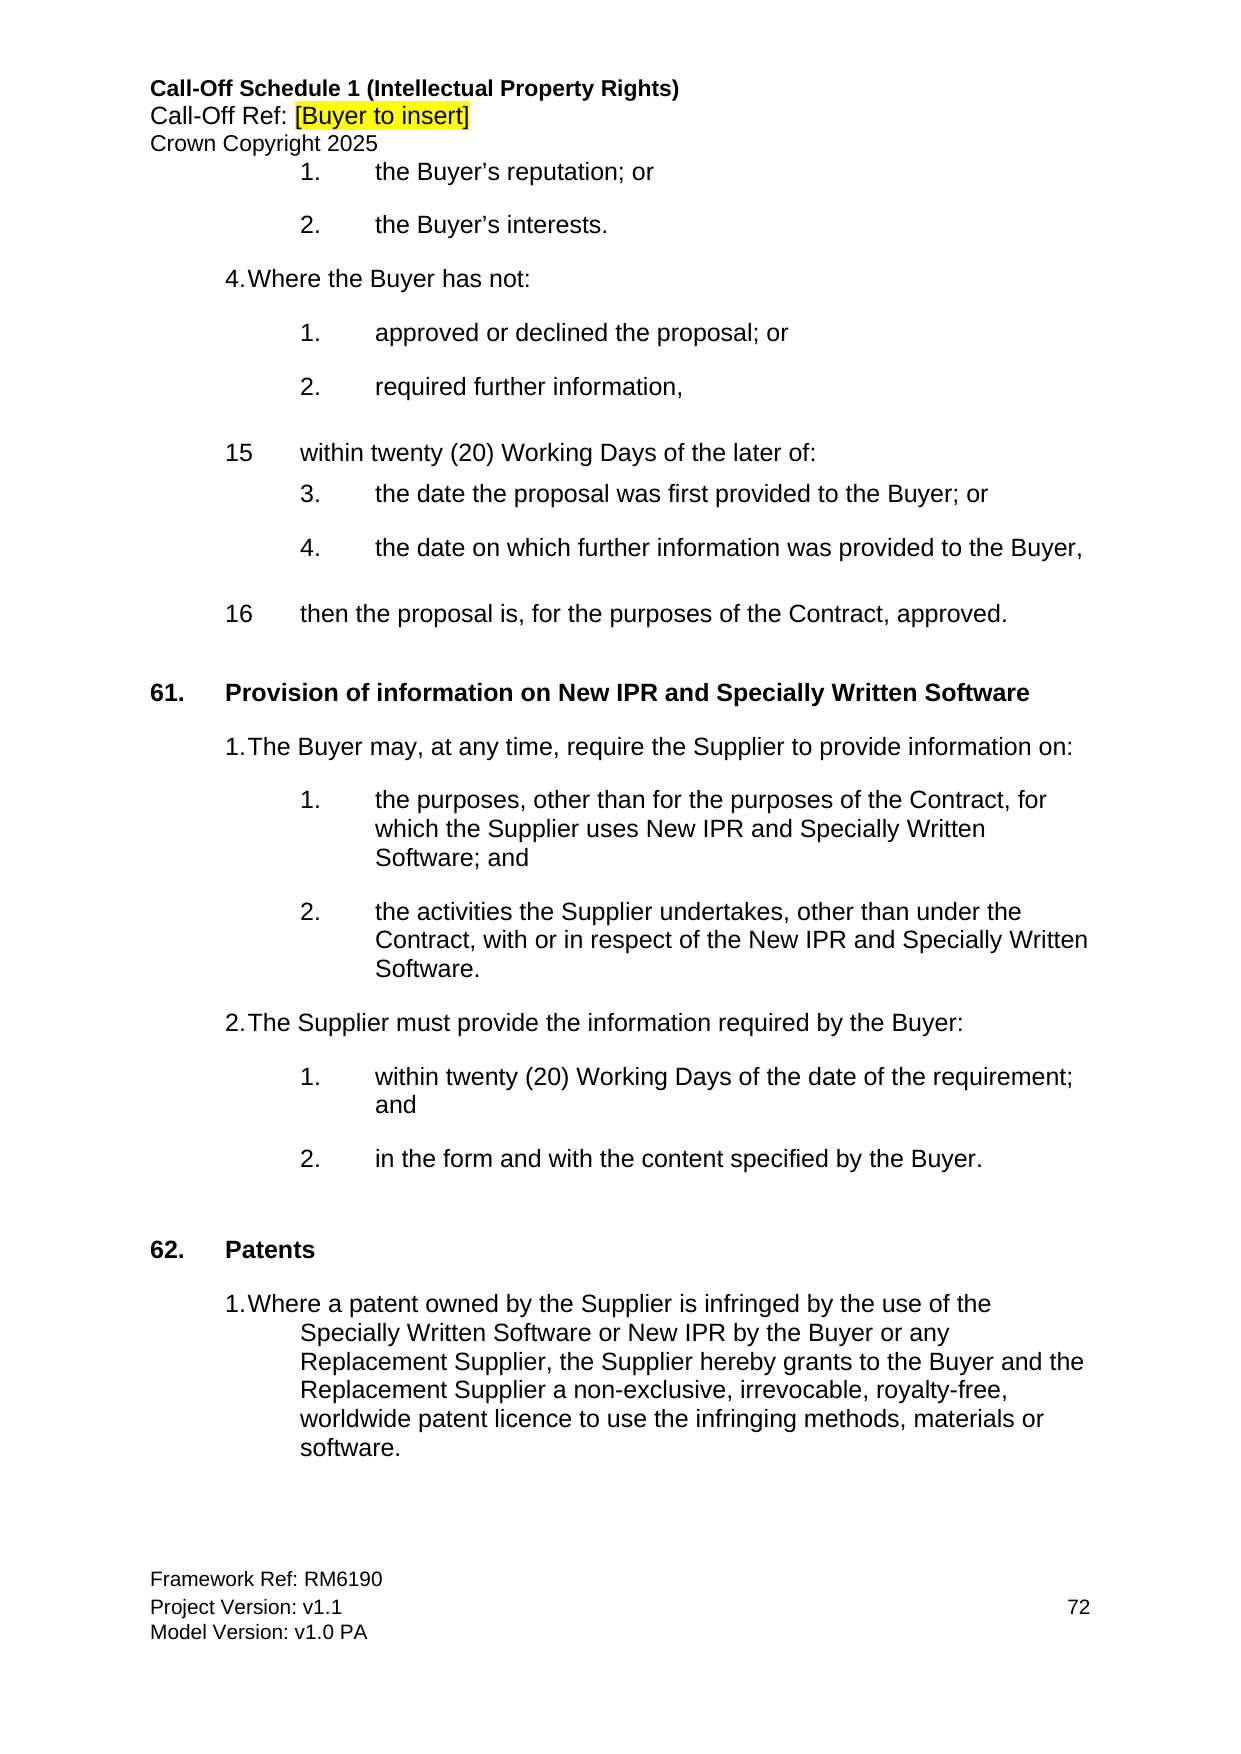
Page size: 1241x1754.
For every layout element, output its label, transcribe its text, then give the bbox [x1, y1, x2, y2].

list then the proposal is, for the purposes of the Contract, approved. [225, 599, 1090, 628]
subtitle the date the proposal was first provided to the Buyer; or [300, 479, 1090, 508]
list within twenty (20) Working Days of the later of: [225, 438, 1090, 466]
subtitle Where the Buyer has not: [225, 264, 1090, 293]
subtitle Patents [150, 1235, 1090, 1264]
subtitle the Buyer’s reputation; or [300, 156, 1090, 185]
subtitle the Buyer’s interests. [300, 210, 1090, 239]
subtitle the purposes, other than for the purposes of the Contract, for which the Supplier uses New IPR and Specially Written Software; and [300, 785, 1090, 871]
subtitle the date on which further information was provided to the Buyer, [300, 533, 1090, 561]
subtitle The Supplier must provide the information required by the Buyer: [225, 1008, 1090, 1036]
subtitle within twenty (20) Working Days of the date of the requirement; and [300, 1061, 1090, 1119]
subtitle The Buyer may, at any time, require the Supplier to provide information on: [225, 731, 1090, 760]
subtitle approved or declined the proposal; or [300, 318, 1090, 346]
subtitle in the form and with the content specified by the Buyer. [300, 1144, 1090, 1173]
subtitle Provision of information on New IPR and Specially Written Software [150, 678, 1090, 706]
subtitle Where a patent owned by the Supplier is infringed by the use of the Specially Written Software or New IPR by the Buyer or any Replacement Supplier, the Supplier hereby grants to the Buyer and the Replacement Supplier a non-exclusive, irrevocable, royalty-free, worldwide patent licence to use the infringing methods, materials or software. [225, 1289, 1090, 1461]
subtitle required further information, [300, 371, 1090, 400]
subtitle the activities the Supplier undertakes, other than under the Contract, with or in respect of the New IPR and Specially Written Software. [300, 896, 1090, 983]
